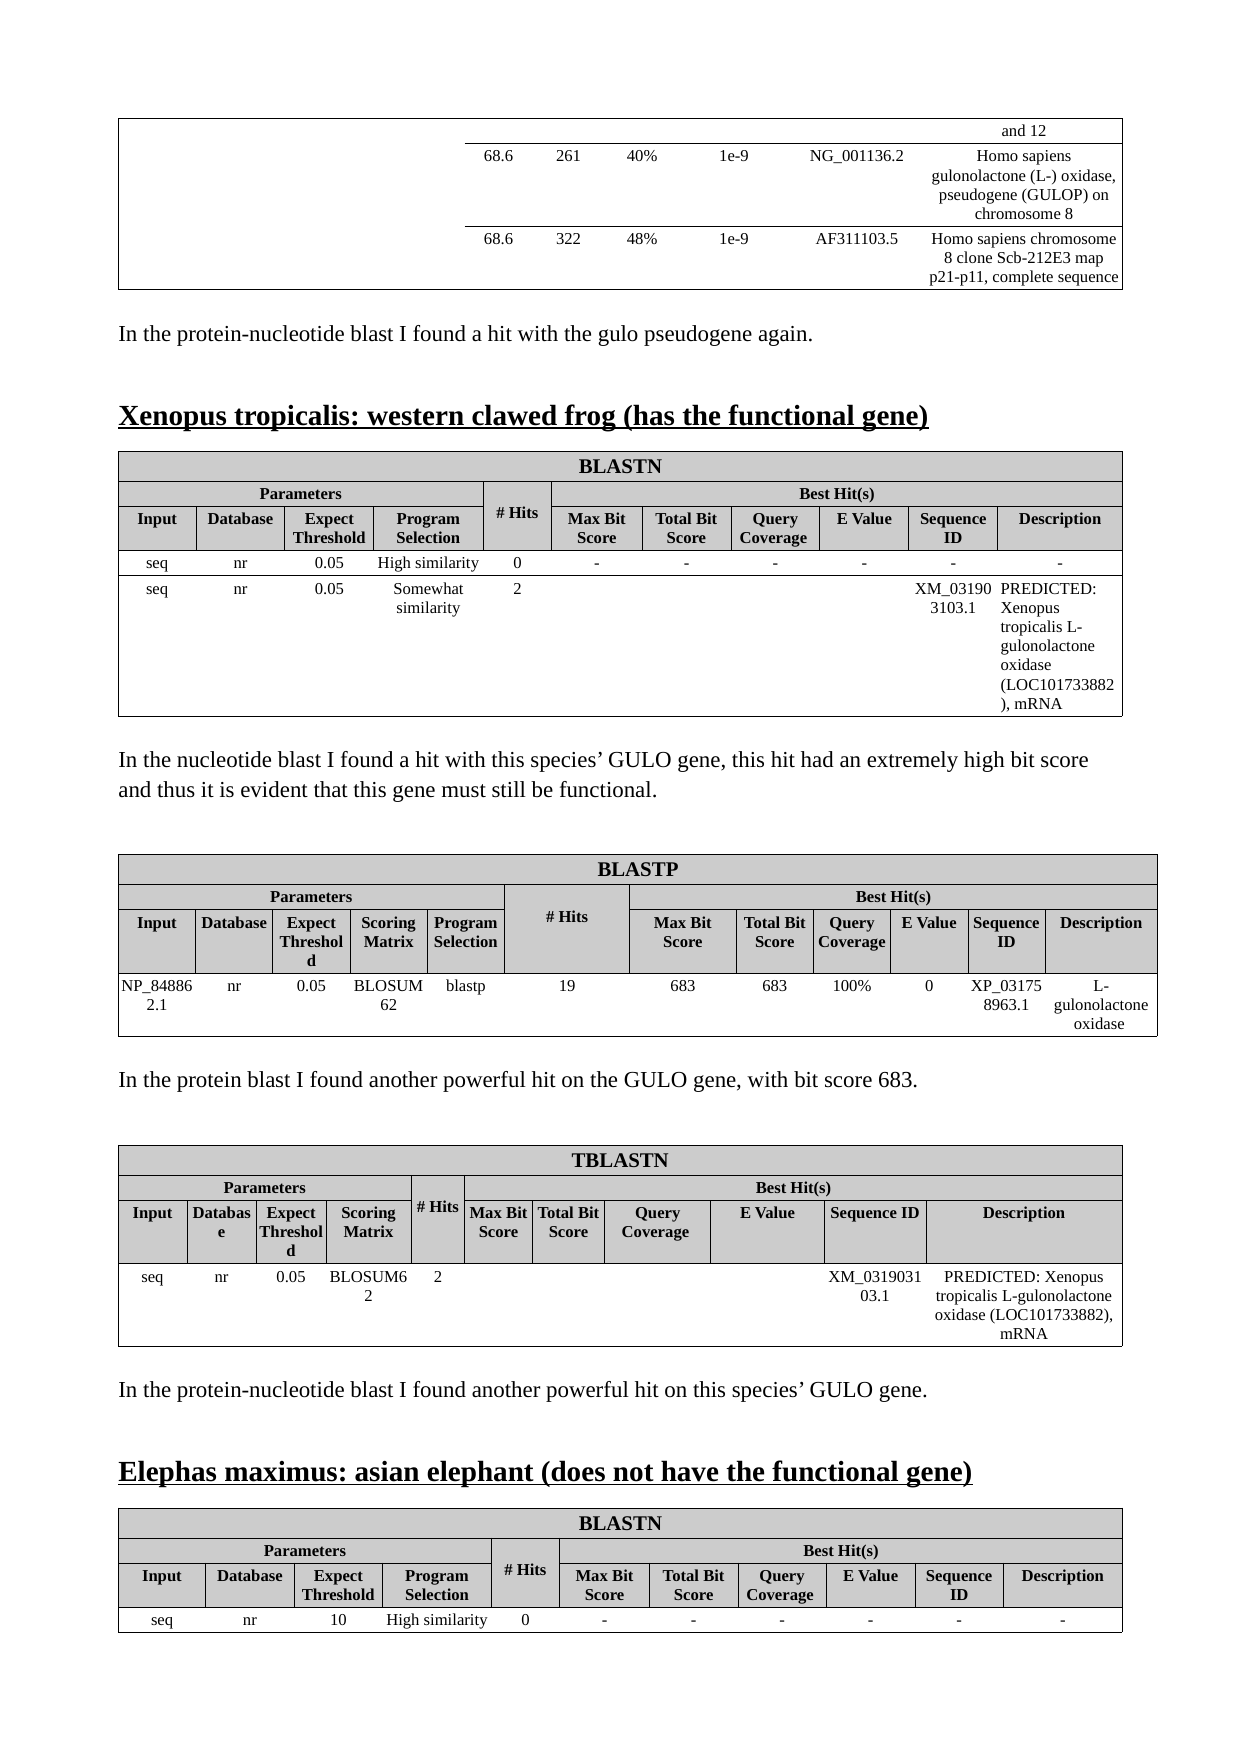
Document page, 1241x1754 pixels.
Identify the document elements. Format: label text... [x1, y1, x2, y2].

table_cell - [1003, 1608, 1122, 1632]
table_cell [551, 576, 642, 716]
table_cell [604, 119, 679, 143]
table_cell 0 [890, 974, 968, 1036]
table_cell Parameters [119, 1176, 411, 1200]
table_cell [119, 119, 187, 289]
table_cell [731, 576, 819, 716]
table_cell PREDICTED: Xenopus tropicalis L-gulonolactone oxidase (LOC101733882), mRNA [926, 1264, 1122, 1346]
table_cell - [998, 551, 1122, 575]
table_cell nr [205, 1608, 294, 1632]
table_cell - [909, 551, 997, 575]
table_cell # Hits [484, 482, 551, 550]
table_cell 0.05 [273, 974, 350, 1036]
table_cell 68.6 [465, 227, 532, 289]
table_cell [604, 1264, 710, 1346]
table_cell 0 [483, 551, 551, 575]
table_cell Description [998, 507, 1122, 550]
table_header BLASTN [119, 452, 1122, 481]
table_cell 100% [813, 974, 890, 1036]
table_cell Max Bit Score [630, 910, 736, 973]
table_cell Expect Threshold [273, 910, 350, 973]
table_cell seq [119, 1608, 205, 1632]
table_cell # Hits [492, 1539, 559, 1607]
table_cell XM_031903103.1 [909, 576, 997, 716]
table_cell - [826, 1608, 915, 1632]
table_cell Scoring Matrix [351, 910, 427, 973]
table_cell [465, 1264, 532, 1346]
table_cell XP_031758963.1 [968, 974, 1045, 1036]
table_cell BLOSUM62 [326, 1264, 411, 1346]
table_cell - [738, 1608, 826, 1632]
table_cell Best Hit(s) [552, 482, 1122, 506]
table_cell Best Hit(s) [560, 1539, 1122, 1563]
table_cell Max Bit Score [465, 1201, 532, 1263]
table_cell 2 [411, 1264, 464, 1346]
table_cell Max Bit Score [560, 1564, 649, 1607]
table_cell 10 [294, 1608, 382, 1632]
table_cell 19 [504, 974, 629, 1036]
table_cell Query Coverage [739, 1564, 826, 1607]
table_cell Sequence ID [969, 910, 1045, 973]
table_cell Total Bit Score [643, 507, 731, 550]
table_cell NG_001136.2 [788, 144, 926, 226]
table_cell BLOSUM62 [350, 974, 427, 1036]
table_cell Parameters [119, 1539, 491, 1563]
table_cell 1e-9 [679, 227, 788, 289]
table_cell [788, 119, 926, 143]
table_cell - [915, 1608, 1003, 1632]
table_cell Database [188, 1201, 256, 1263]
text In the protein blast I found another powerful hit on the GULO gene, with bit score 683. [118, 1037, 1122, 1126]
table_cell Query Coverage [732, 507, 819, 550]
text In the protein-nucleotide blast I found another powerful hit on this species’ GULO gene. [118, 1347, 1122, 1436]
table_cell 683 [629, 974, 736, 1036]
table_cell 2 [483, 576, 551, 716]
table_cell 68.6 [465, 144, 532, 226]
table_cell Input [119, 910, 195, 973]
table_cell [342, 119, 411, 289]
table_cell Best Hit(s) [465, 1176, 1122, 1200]
table_cell Input [119, 507, 196, 550]
table_cell Total Bit Score [737, 910, 813, 973]
table_cell [532, 1264, 604, 1346]
table_cell blastp [427, 974, 504, 1036]
table_cell seq [119, 1264, 187, 1346]
table_cell and 12 [926, 119, 1122, 143]
table_cell Expect Threshold [295, 1564, 382, 1607]
table_cell [679, 119, 788, 143]
table_cell Program Selection [374, 507, 483, 550]
table_cell XM_031903103.1 [824, 1264, 926, 1346]
table_cell [411, 119, 464, 289]
table_cell 261 [532, 144, 604, 226]
table_cell - [559, 1608, 649, 1632]
table_cell Best Hit(s) [630, 885, 1157, 909]
table_cell [465, 119, 532, 143]
table_cell Description [927, 1201, 1122, 1263]
table_cell [187, 119, 260, 289]
table_cell 0.05 [285, 576, 373, 716]
table_cell Input [119, 1564, 205, 1607]
text Xenopus tropicalis: western clawed frog (has the functional gene) [118, 398, 1122, 431]
table_cell Database [196, 910, 272, 973]
table_header TBLASTN [119, 1146, 1122, 1175]
table_cell - [731, 551, 819, 575]
table_cell E Value [891, 910, 968, 973]
table_cell Parameters [119, 885, 504, 909]
table_cell Expect Threshold [285, 507, 373, 550]
table_cell 0.05 [256, 1264, 326, 1346]
table_cell Database [206, 1564, 294, 1607]
table_cell E Value [711, 1201, 824, 1263]
table_cell nr [195, 974, 272, 1036]
table_cell 683 [736, 974, 813, 1036]
table_cell - [642, 551, 731, 575]
table_cell NP_848862.1 [119, 974, 195, 1036]
table_cell Homo sapiens gulonolactone (L-) oxidase, pseudogene (GULOP) on chromosome 8 [926, 144, 1122, 226]
table_cell Description [1046, 910, 1157, 973]
table_cell Sequence ID [825, 1201, 926, 1263]
table_cell nr [196, 576, 284, 716]
table_cell 322 [532, 227, 604, 289]
table_cell 40% [604, 144, 679, 226]
table_cell PREDICTED: Xenopus tropicalis L-gulonolactone oxidase (LOC101733882), mRNA [998, 576, 1122, 716]
text In the nucleotide blast I found a hit with this species’ GULO gene, this hit had an extremely high bit score and thus it is evident that this gene must still be functional. [118, 717, 1122, 835]
text Elephas maximus: asian elephant (does not have the functional gene) [118, 1454, 1122, 1488]
table_cell High similarity [374, 551, 483, 575]
table_cell [642, 576, 731, 716]
table_cell Query Coverage [605, 1201, 710, 1263]
table_cell L-gulonolactone oxidase [1045, 974, 1157, 1036]
table_cell - [820, 551, 908, 575]
table_cell Expect Threshold [257, 1201, 326, 1263]
table_cell Sequence ID [916, 1564, 1003, 1607]
table_cell Program Selection [428, 910, 504, 973]
table_cell - [649, 1608, 738, 1632]
table_cell Input [119, 1201, 187, 1263]
table_cell - [551, 551, 642, 575]
table_cell seq [119, 551, 196, 575]
table_cell E Value [827, 1564, 915, 1607]
table_cell Query Coverage [814, 910, 890, 973]
table_cell # Hits [412, 1176, 464, 1263]
table_cell Scoring Matrix [327, 1201, 411, 1263]
table_cell nr [196, 551, 284, 575]
table_header BLASTN [119, 1509, 1122, 1538]
table_cell [260, 119, 342, 289]
table_cell Database [197, 507, 284, 550]
table_cell Program Selection [383, 1564, 491, 1607]
table_cell 1e-9 [679, 144, 788, 226]
table_cell High similarity [383, 1608, 491, 1632]
table_cell [820, 576, 908, 716]
table_cell Total Bit Score [650, 1564, 738, 1607]
table_cell Sequence ID [909, 507, 997, 550]
table_cell nr [187, 1264, 256, 1346]
table_cell Total Bit Score [533, 1201, 604, 1263]
table_cell Max Bit Score [552, 507, 642, 550]
text In the protein-nucleotide blast I found a hit with the gulo pseudogene again. [118, 290, 1122, 379]
table_cell # Hits [505, 885, 629, 973]
table_cell 48% [604, 227, 679, 289]
table_cell [532, 119, 604, 143]
table_cell 0 [491, 1608, 559, 1632]
table_cell Parameters [119, 482, 483, 506]
table_cell E Value [820, 507, 908, 550]
table_cell 0.05 [285, 551, 373, 575]
table_cell [710, 1264, 824, 1346]
table_cell seq [119, 576, 196, 716]
table_cell Description [1004, 1564, 1122, 1607]
table_cell Somewhat similarity [374, 576, 483, 716]
table_cell Homo sapiens chromosome 8 clone Scb-212E3 map p21-p11, complete sequence [926, 227, 1122, 289]
table_cell AF311103.5 [788, 227, 926, 289]
table_header BLASTP [119, 855, 1157, 884]
